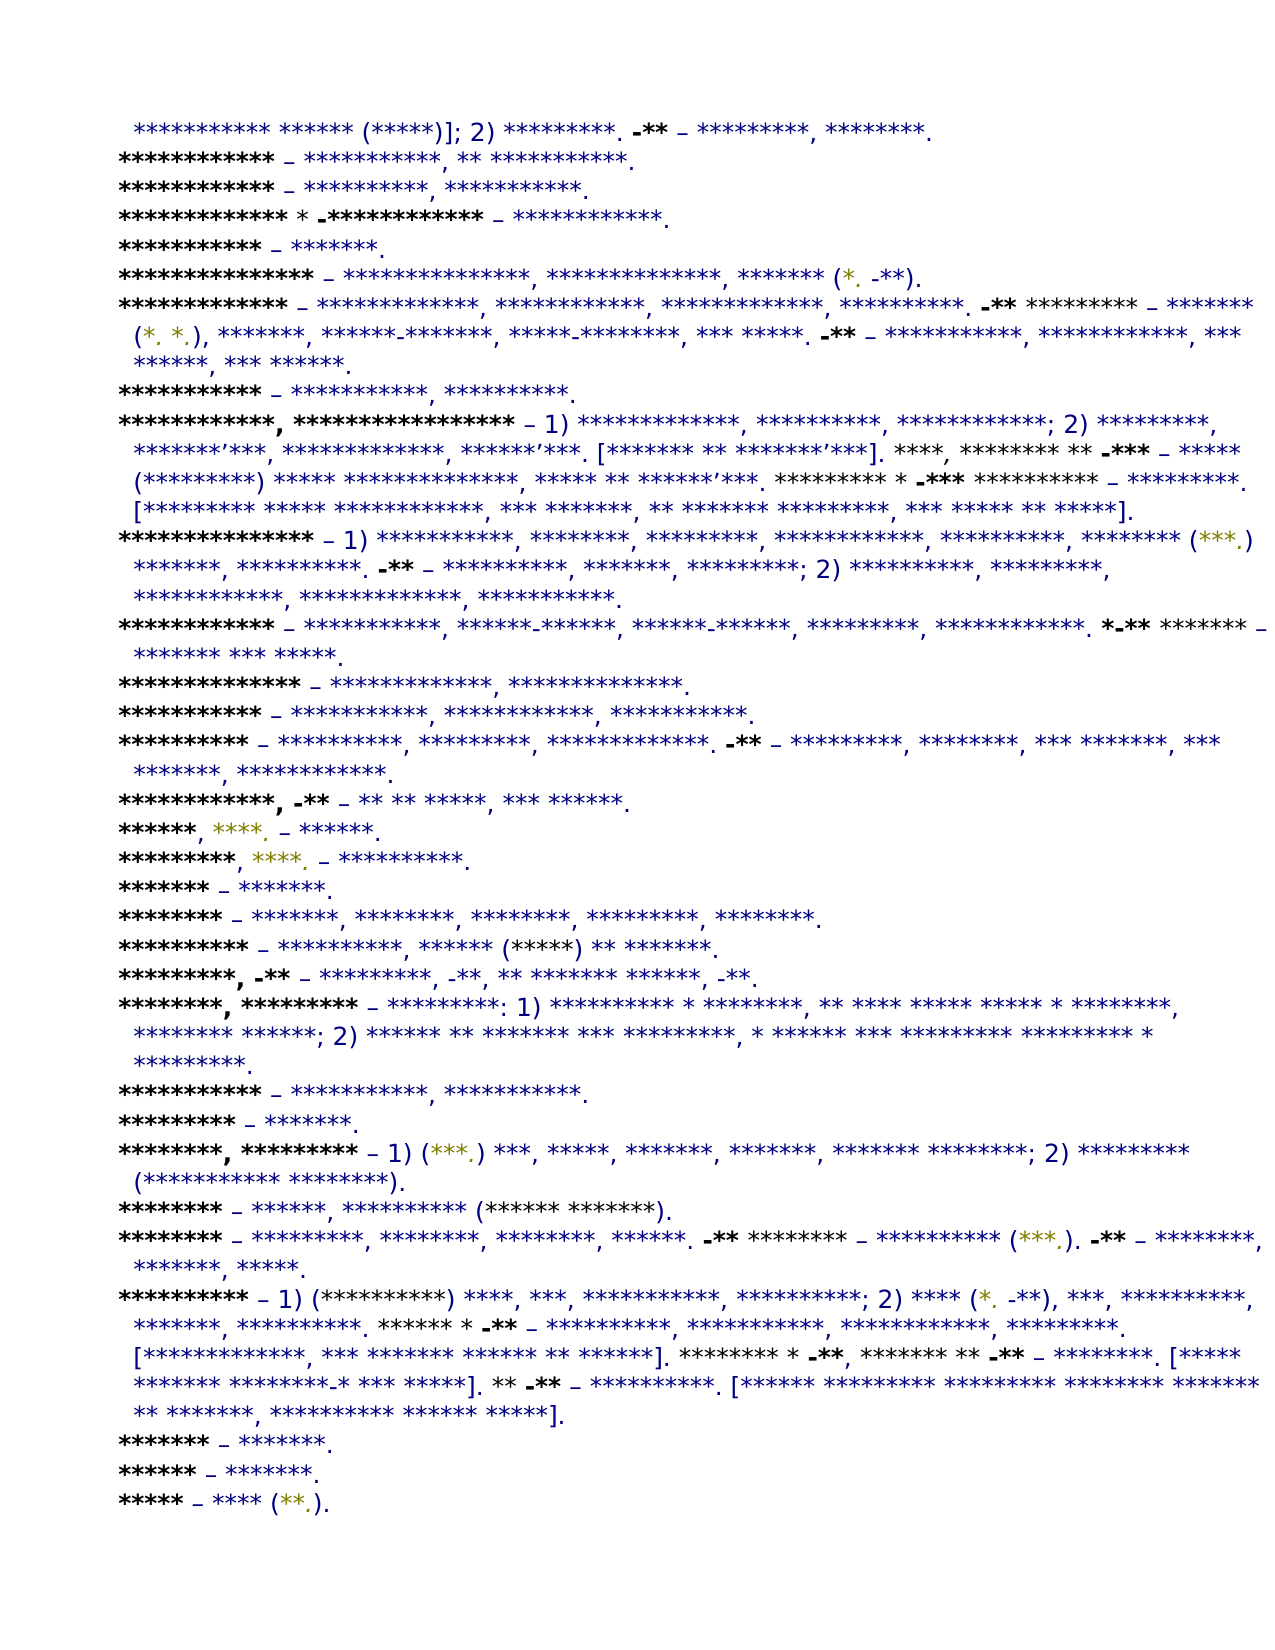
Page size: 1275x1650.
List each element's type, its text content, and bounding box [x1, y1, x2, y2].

text *********, -** – *********, -**, ** ******* ******, -**. [118, 964, 1275, 993]
text *********, ****. – **********. [118, 847, 1275, 876]
text *********** – ***********, **********. [118, 381, 1275, 410]
text ******** – *********, ********, ********, ******. -** ******** – ********** (***.). -** – ********, *******, *****. [118, 1226, 1275, 1285]
text *************** – ***************, **************, ******* (*. -**). [118, 264, 1275, 293]
text *********** ****** (*****)]; 2) *********. -** – *********, ********. [118, 118, 1275, 147]
text ************, ***************** – 1) *************, **********, ************; 2) *********, *******’***, *************, ******’***. [******* ** *******’***]. ****, ******** ** -*** – ***** (*********) ***** **************, ***** ** ******’***. ********* * -*** ********** – *********. [********* ***** ************, *** *******, ** ******* *********, *** ***** ** *****]. [118, 410, 1275, 526]
text ********* – *******. [118, 1110, 1275, 1139]
text ********** – 1) (**********) ****, ***, ***********, **********; 2) **** (*. -**), ***, **********, *******, **********. ****** * -** – **********, ***********, ************, *********. [*************, *** ******* ****** ** ******]. ******** * -**, ******* ** -** – ********. [***** ******* ********-* *** *****]. ** -** – **********. [****** ********* ********* ******** ******* ** *******, ********** ****** *****]. [118, 1285, 1275, 1431]
text ******* – *******. [118, 1431, 1275, 1460]
text ************ – ***********, ** ***********. [118, 147, 1275, 176]
text ****** – *******. [118, 1460, 1275, 1489]
text ******** – *******, ********, ********, *********, ********. [118, 906, 1275, 935]
text *********** – *******. [118, 235, 1275, 264]
text ************* – *************, ************, *************, **********. -** ********* – ******* (*. *.), *******, ******-*******, *****-********, *** *****. -** – ***********, ************, *** ******, *** ******. [118, 293, 1275, 381]
text ************* * -************ – ************. [118, 206, 1275, 235]
text *********** – ***********, ************, ***********. [118, 701, 1275, 731]
text ************ – **********, ***********. [118, 176, 1275, 206]
text ************, -** – ** ** *****, *** ******. [118, 789, 1275, 818]
text *********** – ***********, ***********. [118, 1081, 1275, 1110]
text *************** – 1) ***********, ********, *********, ************, **********, ******** (***.) *******, **********. -** – **********, *******, *********; 2) **********, *********, ************, *************, ***********. [118, 526, 1275, 614]
text ********, ********* – 1) (***.) ***, *****, *******, *******, ******* ********; 2) ********* (*********** ********). [118, 1139, 1275, 1197]
text ********, ********* – *********: 1) ********** * ********, ** **** ***** ***** * ********, ******** ******; 2) ****** ** ******* *** *********, * ****** *** ********* ********* * *********. [118, 993, 1275, 1081]
text ******, ****. – ******. [118, 818, 1275, 847]
text ************ – ***********, ******-******, ******-******, *********, ************. *-** ******* – ******* *** *****. [118, 614, 1275, 672]
text ************** – *************, **************. [118, 672, 1275, 701]
text ********** – **********, *********, *************. -** – *********, ********, *** *******, *** *******, ************. [118, 731, 1275, 789]
text ******** – ******, ********** (****** *******). [118, 1197, 1275, 1226]
text ******* – *******. [118, 876, 1275, 906]
text ***** – **** (**.). [118, 1489, 1275, 1518]
text ********** – **********, ****** (*****) ** *******. [118, 935, 1275, 964]
